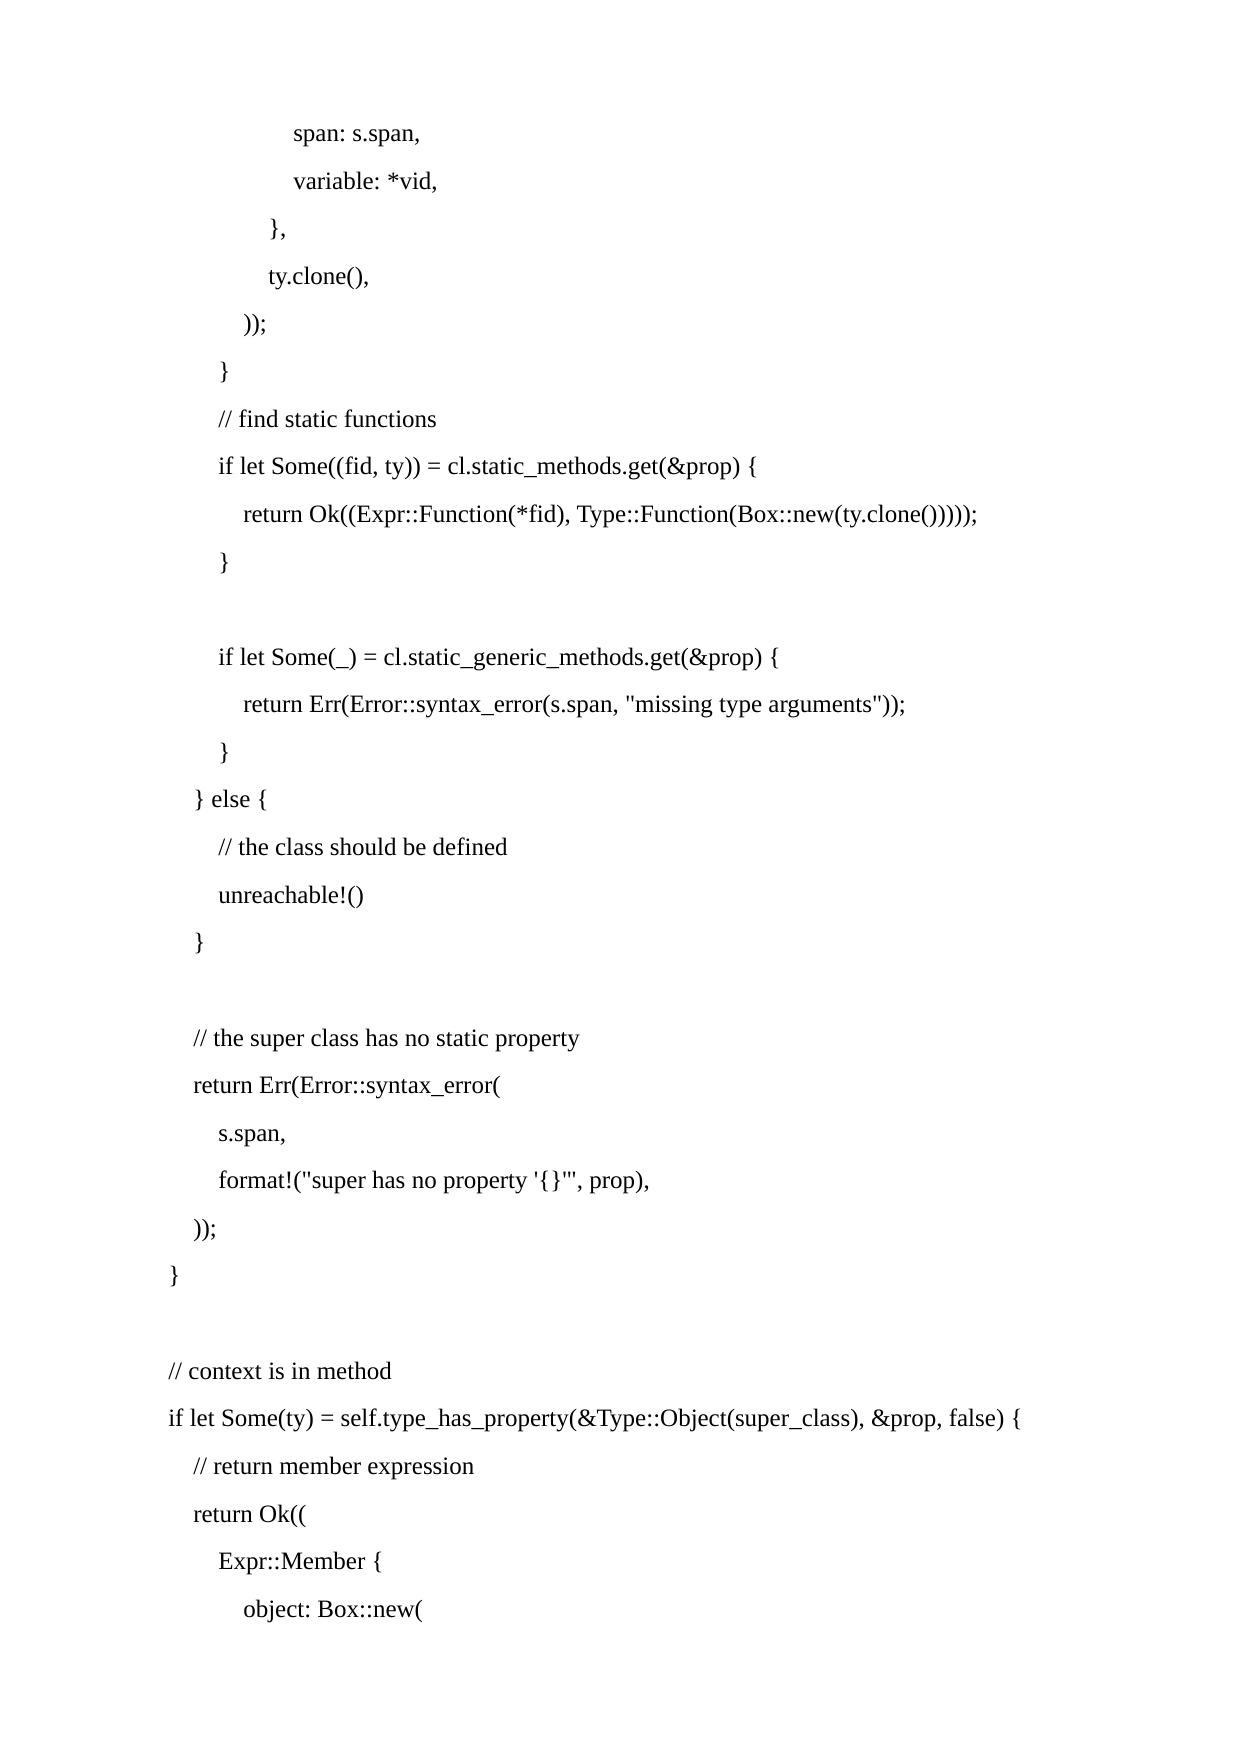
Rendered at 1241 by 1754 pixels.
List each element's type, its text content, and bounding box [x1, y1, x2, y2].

text unreachable!() [118, 880, 1122, 908]
text )); [118, 1213, 1122, 1242]
text )); [118, 308, 1122, 337]
text } [118, 547, 1122, 575]
text return Err(Error::syntax_error( [118, 1070, 1122, 1099]
text // find static functions [118, 404, 1122, 432]
text Expr::Member { [118, 1546, 1122, 1575]
text // the class should be defined [118, 832, 1122, 861]
text if let Some(ty) = self.type_has_property(&Type::Object(super_class), &prop, false) { [118, 1403, 1122, 1432]
text } [118, 927, 1122, 956]
text span: s.span, [118, 118, 1122, 147]
text s.span, [118, 1118, 1122, 1147]
text return Err(Error::syntax_error(s.span, "missing type arguments")); [118, 689, 1122, 718]
text // the super class has no static property [118, 1023, 1122, 1051]
text variable: *vid, [118, 166, 1122, 194]
text } [118, 1261, 1122, 1289]
text ty.clone(), [118, 261, 1122, 290]
text } [118, 356, 1122, 385]
text object: Box::new( [118, 1594, 1122, 1623]
text if let Some((fid, ty)) = cl.static_methods.get(&prop) { [118, 451, 1122, 480]
text return Ok((Expr::Function(*fid), Type::Function(Box::new(ty.clone())))); [118, 499, 1122, 528]
text }, [118, 213, 1122, 242]
text return Ok(( [118, 1499, 1122, 1527]
text // context is in method [118, 1356, 1122, 1384]
text // return member expression [118, 1451, 1122, 1480]
text } [118, 737, 1122, 766]
text } else { [118, 784, 1122, 813]
text format!("super has no property '{}'", prop), [118, 1165, 1122, 1194]
text if let Some(_) = cl.static_generic_methods.get(&prop) { [118, 642, 1122, 671]
